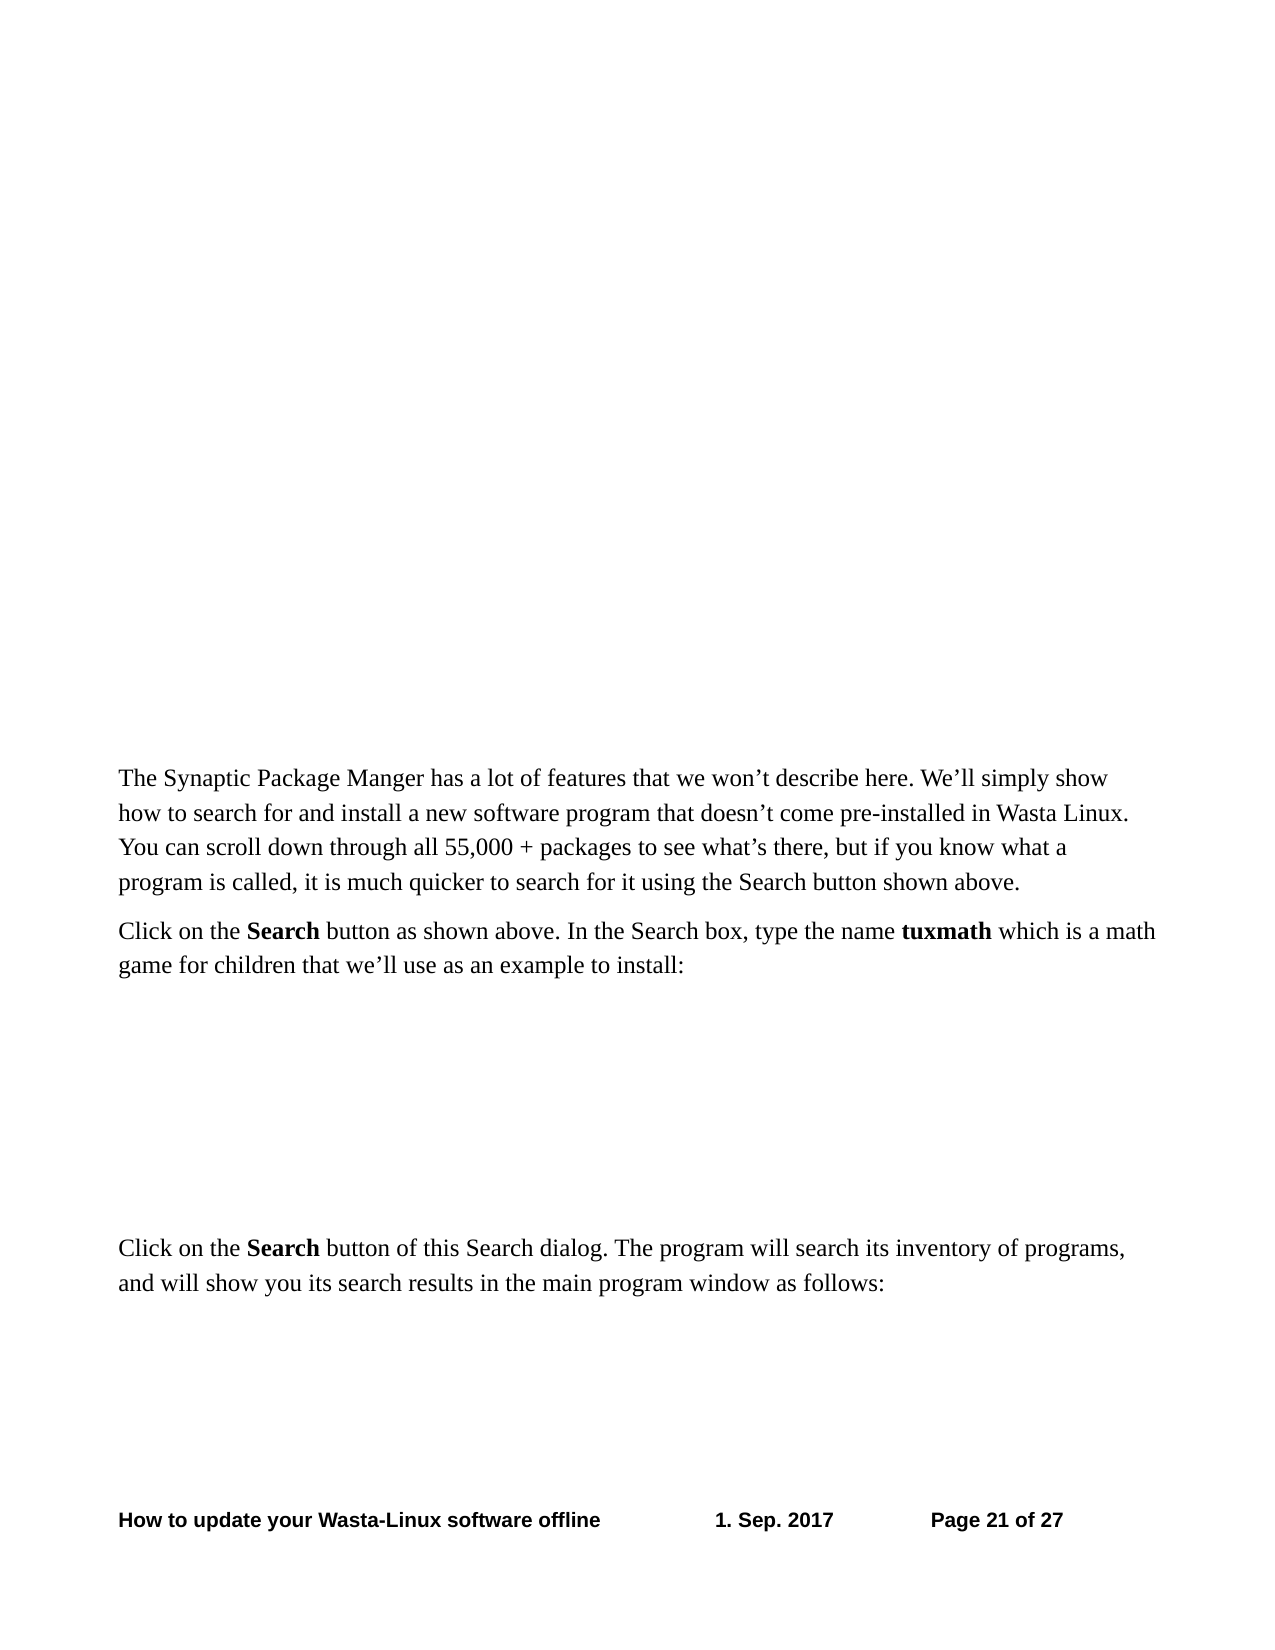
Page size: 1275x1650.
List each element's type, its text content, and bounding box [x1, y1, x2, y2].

text The Synaptic Package Manger has a lot of features that we won’t describe here. We’ll simply show how to search for and install a new software program that doesn’t come pre-installed in Wasta Linux. You can scroll down through all 55,000 + packages to see what’s there, but if you know what a program is called, it is much quicker to search for it using the Search button shown above. [118, 763, 1157, 896]
text Click on the Search button of this Search dialog. The program will search its inventory of programs, and will show you its search results in the main program window as follows: [118, 1080, 1157, 1297]
text Click on the Search button as shown above. In the Search box, type the name tuxmath which is a math game for children that we’ll use as an example to install: [118, 916, 1157, 979]
